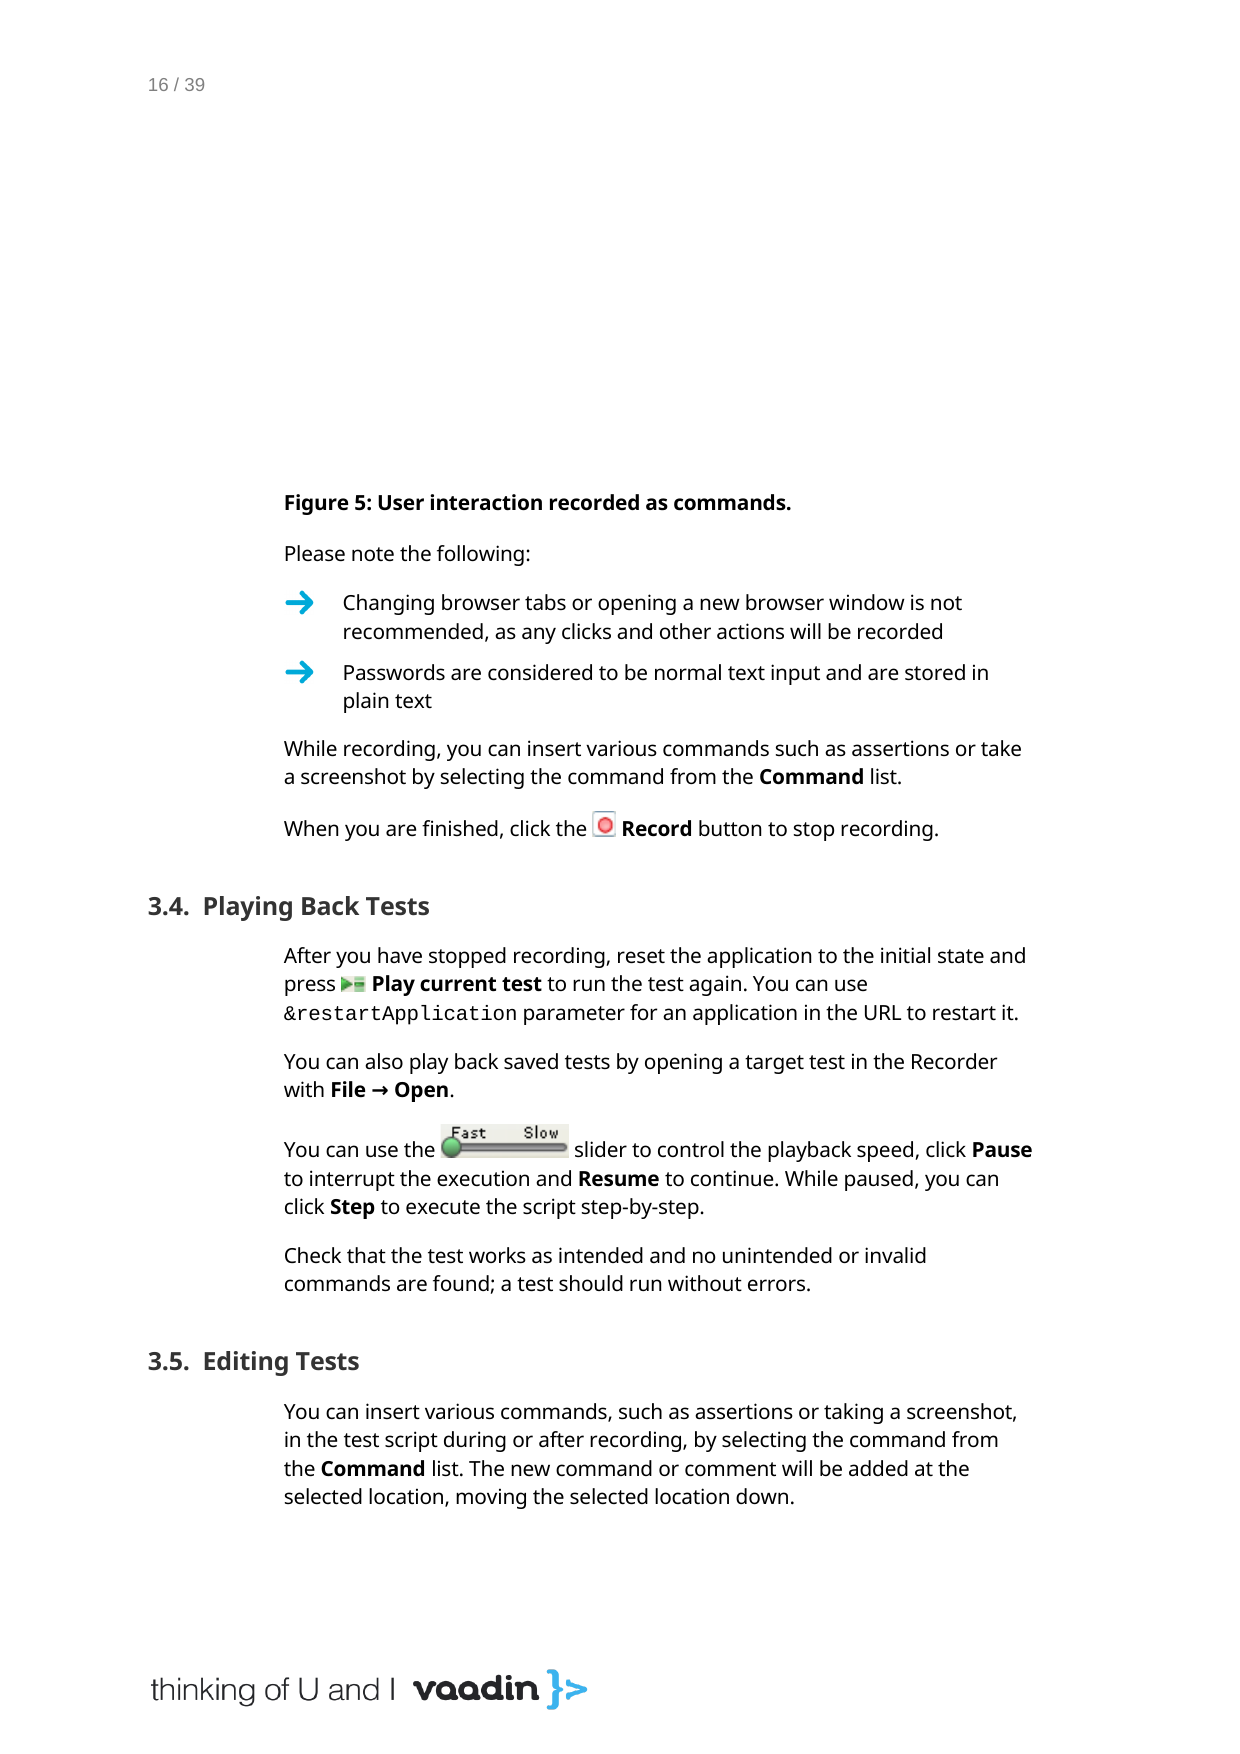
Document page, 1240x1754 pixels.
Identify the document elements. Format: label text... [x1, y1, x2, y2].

text Check that the test works as intended and no unintended or invalid commands are found; a test should run without errors. [283, 1241, 1033, 1298]
text When you are finished, click the Record button to stop recording. [283, 811, 1033, 842]
list Changing browser tabs or opening a new browser window is not recommended, as any clicks and other actions will be recorded [283, 588, 1033, 645]
subtitle Editing Tests [148, 1344, 1033, 1378]
picture [304, 590, 314, 600]
picture [150, 1665, 590, 1712]
picture [304, 674, 314, 684]
text You can use the slider to control the playback speed, click Pause to interrupt the execution and Resume to continue. While paused, you can click Step to execute the script step-by-step. [283, 1125, 1033, 1221]
text Figure 5: User interaction recorded as commands. [283, 488, 1033, 516]
picture [304, 660, 314, 670]
picture [284, 590, 304, 615]
picture [341, 976, 366, 992]
text You can also play back saved tests by opening a target test in the Recorder with File → Open. [283, 1047, 1033, 1104]
picture [592, 811, 616, 837]
text While recording, you can insert various commands such as assertions or take a screenshot by selecting the command from the Command list. [283, 734, 1033, 791]
list Passwords are considered to be normal text input and are stored in plain text [283, 658, 1033, 715]
text Please note the following: [283, 539, 1033, 568]
picture [304, 605, 314, 615]
text After you have stopped recording, reset the application to the initial state and press Play current test to run the test again. You can use &restartApplication parameter for an application in the URL to restart it. [283, 941, 1033, 1027]
text You can insert various commands, such as assertions or taking a screenshot, in the test script during or after recording, by selecting the command from the Command list. The new command or comment will be added at the selected location, moving the selected location down. [283, 1397, 1033, 1511]
picture [284, 660, 303, 684]
subtitle Playing Back Tests [148, 888, 1033, 922]
picture [440, 1124, 569, 1158]
